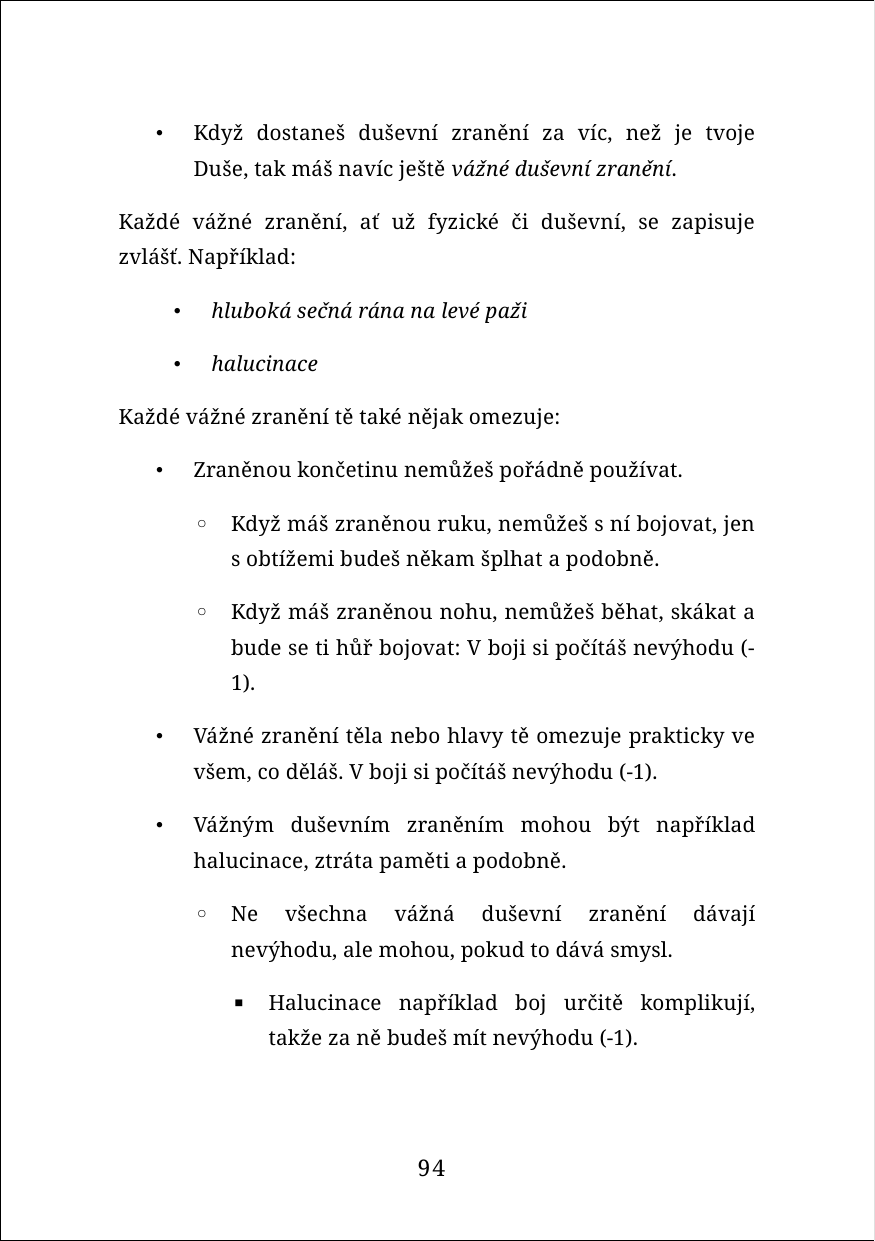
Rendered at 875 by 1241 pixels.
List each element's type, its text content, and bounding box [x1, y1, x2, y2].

list Ne všechna vážná duševní zranění dávají nevýhodu, ale mohou, pokud to dává smysl. [193, 899, 756, 963]
list Když máš zraněnou nohu, nemůžeš běhat, skákat a bude se ti hůř bojovat: V boji si počítáš nevýhodu (-1). [193, 597, 756, 697]
list Vážné zranění těla nebo hlavy tě omezuje prakticky ve všem, co děláš. V boji si počítáš nevýhodu (-1). [156, 722, 756, 786]
text Každé vážné zranění, ať už fyzické či duševní, se zapisuje zvlášť. Například: [118, 207, 756, 271]
list Halucinace například boj určitě komplikují, takže za ně budeš mít nevýhodu (-1). [231, 988, 756, 1052]
text Každé vážné zranění tě také nějak omezuje: [118, 402, 756, 431]
list Vážným duševním zraněním mohou být například halucinace, ztráta paměti a podobně. [156, 810, 756, 874]
list Když máš zraněnou ruku, nemůžeš s ní bojovat, jen s obtížemi budeš někam šplhat a podobně. [193, 509, 756, 573]
list halucinace [173, 349, 756, 377]
list hluboká sečná rána na levé paži [173, 296, 756, 324]
list Když dostaneš duševní zranění za víc, než je tvoje Duše, tak máš navíc ještě vážné duševní zranění. [156, 118, 756, 182]
list Zraněnou končetinu nemůžeš pořádně používat. [156, 455, 756, 484]
